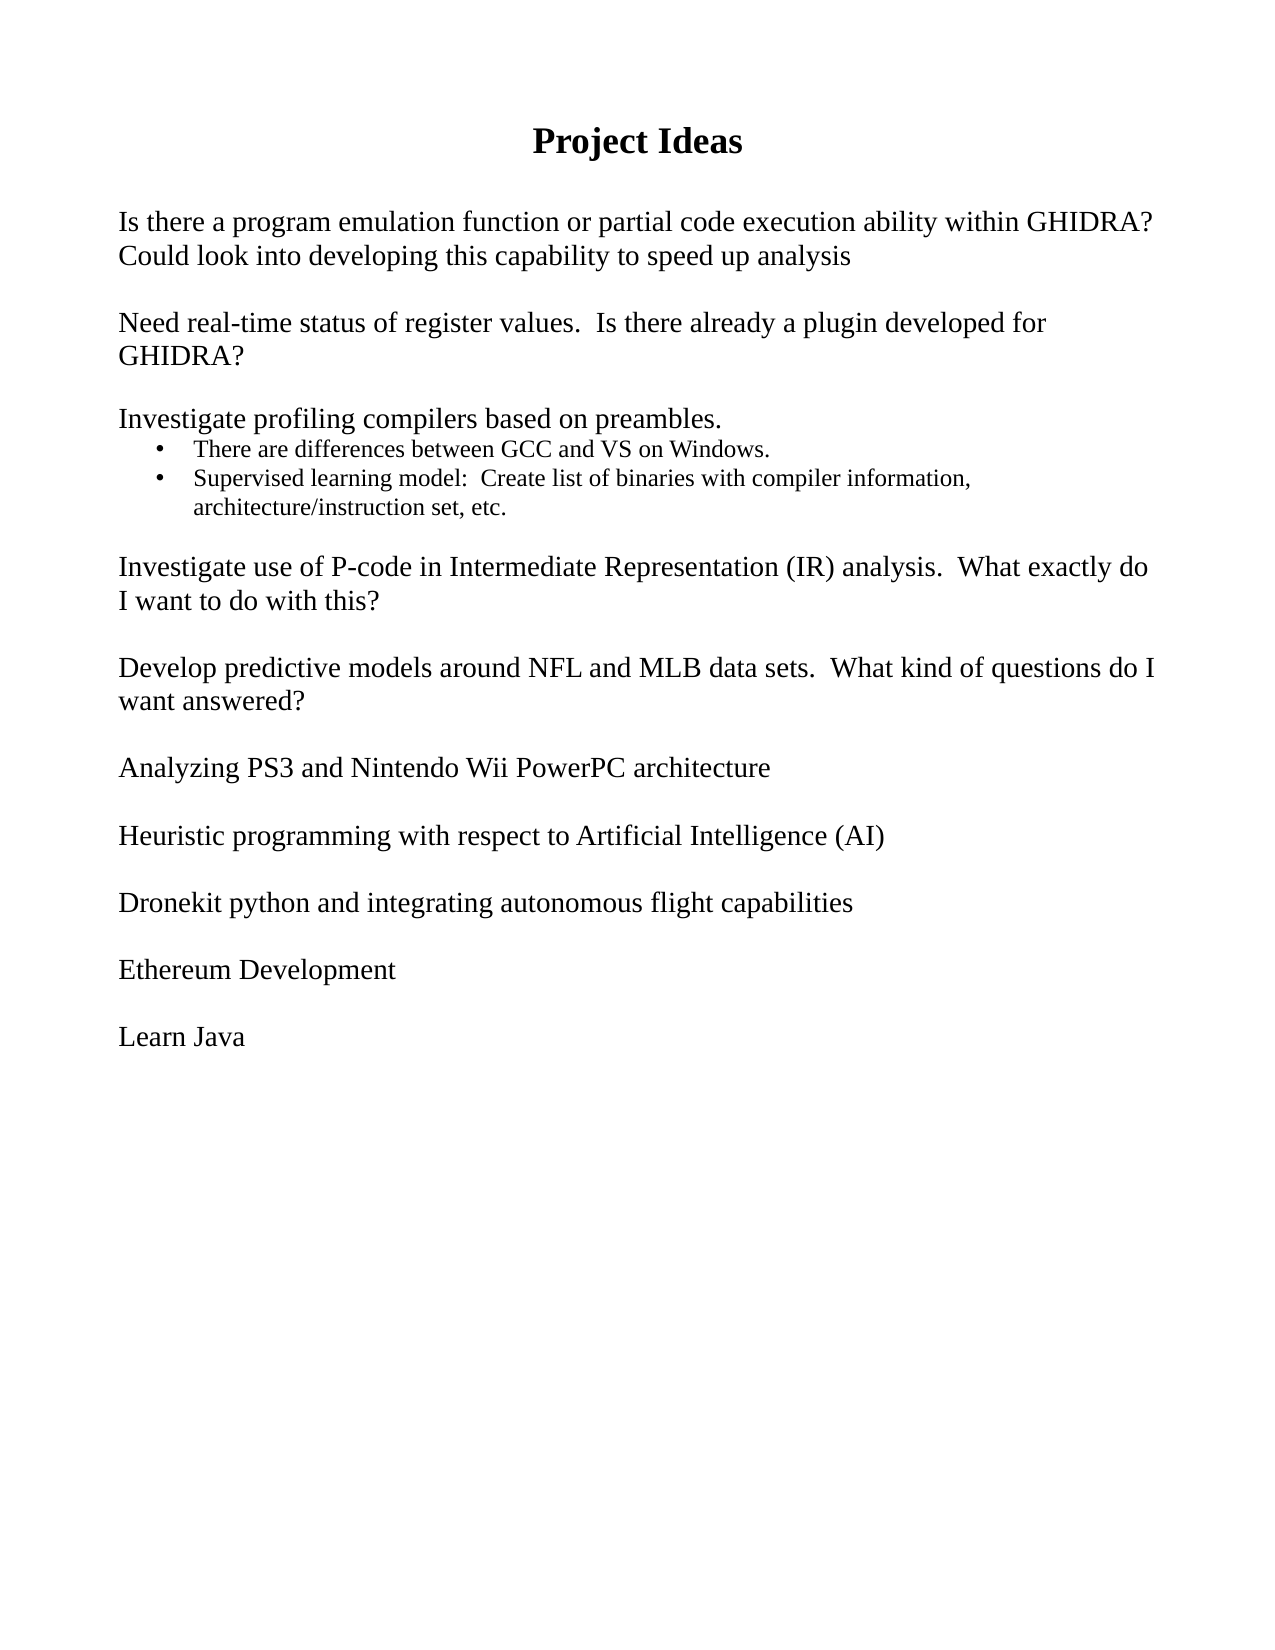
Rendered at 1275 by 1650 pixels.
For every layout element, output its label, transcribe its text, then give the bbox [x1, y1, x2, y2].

text Investigate use of P-code in Intermediate Representation (IR) analysis. What exactly do I want to do with this? [118, 549, 1157, 616]
text Need real-time status of register values. Is there already a plugin developed for GHIDRA? [118, 305, 1157, 372]
text Is there a program emulation function or partial code execution ability within GHIDRA? Could look into developing this capability to speed up analysis [118, 204, 1157, 271]
text Project Ideas [118, 118, 1157, 161]
text Develop predictive models around NFL and MLB data sets. What kind of questions do I want answered? [118, 650, 1157, 717]
text Dronekit python and integrating autonomous flight capabilities [118, 885, 1157, 918]
text Ethereum Development [118, 952, 1157, 985]
text Learn Java [118, 1019, 1157, 1052]
text Analyzing PS3 and Nintendo Wii PowerPC architecture [118, 751, 1157, 784]
text Investigate profiling compilers based on preambles. [118, 401, 1157, 434]
list Supervised learning model: Create list of binaries with compiler information, architecture/instruction set, etc. [156, 463, 1157, 521]
text Heuristic programming with respect to Artificial Intelligence (AI) [118, 818, 1157, 851]
list There are differences between GCC and VS on Windows. [156, 434, 1157, 463]
